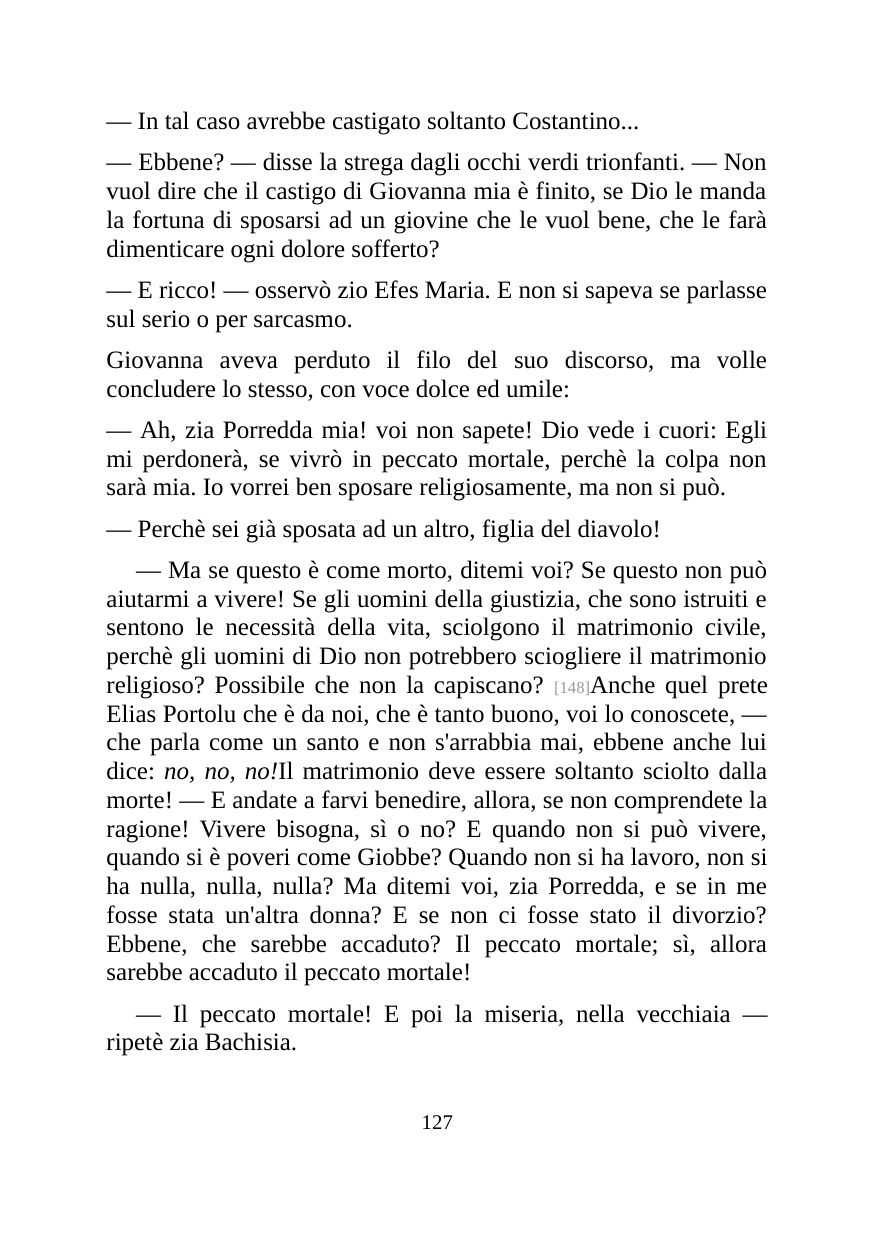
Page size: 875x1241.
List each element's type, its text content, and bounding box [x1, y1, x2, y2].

text Giovanna aveva perduto il filo del suo discorso, ma volle concludere lo stesso, con voce dolce ed umile: [106, 345, 768, 402]
text ― Perchè sei già sposata ad un altro, figlia del diavolo! [106, 514, 768, 542]
text ― E ricco! ― osservò zio Efes Maria. E non si sapeva se parlasse sul serio o per sarcasmo. [106, 275, 768, 332]
text ― Ebbene? ― disse la strega dagli occhi verdi trionfanti. ― Non vuol dire che il castigo di Giovanna mia è finito, se Dio le manda la fortuna di sposarsi ad un giovine che le vuol bene, che le farà dimenticare ogni dolore sofferto? [106, 147, 768, 262]
text ― In tal caso avrebbe castigato soltanto Costantino... [106, 106, 768, 135]
text ― Il peccato mortale! E poi la miseria, nella vecchiaia ― ripetè zia Bachisia. [106, 999, 768, 1056]
text ― Ma se questo è come morto, ditemi voi? Se questo non può aiutarmi a vivere! Se gli uomini della giustizia, che sono istruiti e sentono le necessità della vita, sciolgono il matrimonio civile, perchè gli uomini di Dio non potrebbero sciogliere il matrimonio religioso? Possibile che non la capiscano? [148]Anche quel prete Elias Portolu che è da noi, che è tanto buono, voi lo conoscete, ― che parla come un santo e non s'arrabbia mai, ebbene anche lui dice: no, no, no!Il matrimonio deve essere soltanto sciolto dalla morte! ― E andate a farvi benedire, allora, se non comprendete la ragione! Vivere bisogna, sì o no? E quando non si può vivere, quando si è poveri come Giobbe? Quando non si ha lavoro, non si ha nulla, nulla, nulla? Ma ditemi voi, zia Porredda, e se in me fosse stata un'altra donna? E se non ci fosse stato il divorzio? Ebbene, che sarebbe accaduto? Il peccato mortale; sì, allora sarebbe accaduto il peccato mortale! [106, 555, 768, 986]
text ― Ah, zia Porredda mia! voi non sapete! Dio vede i cuori: Egli mi perdonerà, se vivrò in peccato mortale, perchè la colpa non sarà mia. Io vorrei ben sposare religiosamente, ma non si può. [106, 415, 768, 501]
